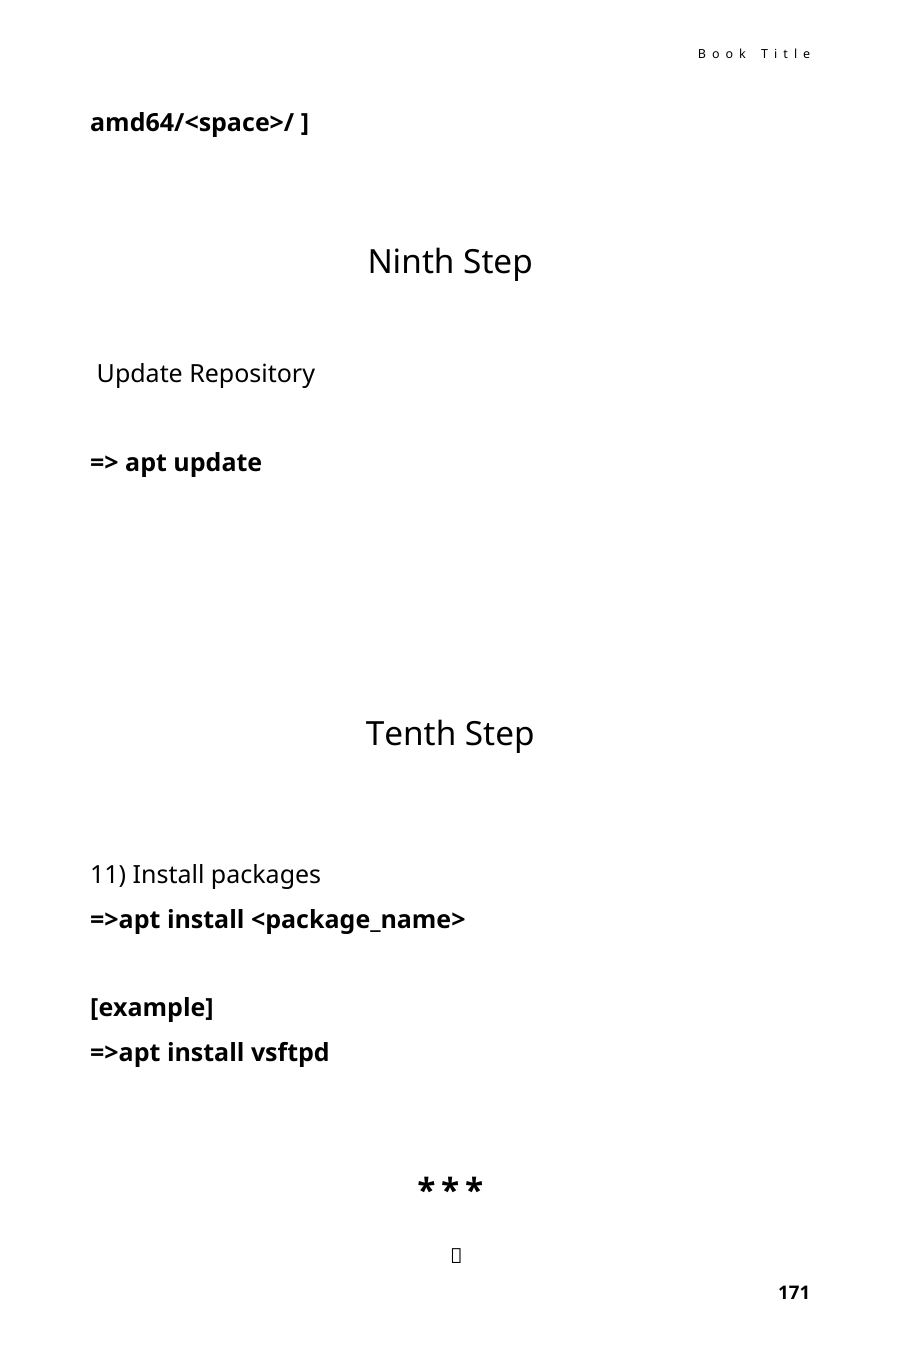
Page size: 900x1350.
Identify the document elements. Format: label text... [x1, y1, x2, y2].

text Update Repository [90, 356, 810, 390]
text => apt update [90, 444, 810, 478]
text *** [90, 1167, 810, 1212]
text [example] [90, 990, 810, 1024]
text 11) Install packages [90, 857, 810, 891]
text amd64/<space>/ ] [90, 105, 810, 139]
text =>apt install <package_name> [90, 901, 810, 936]
text Tenth Step [90, 710, 810, 755]
text Ninth Step [90, 238, 810, 283]
text =>apt install vsftpd [90, 1034, 810, 1068]
